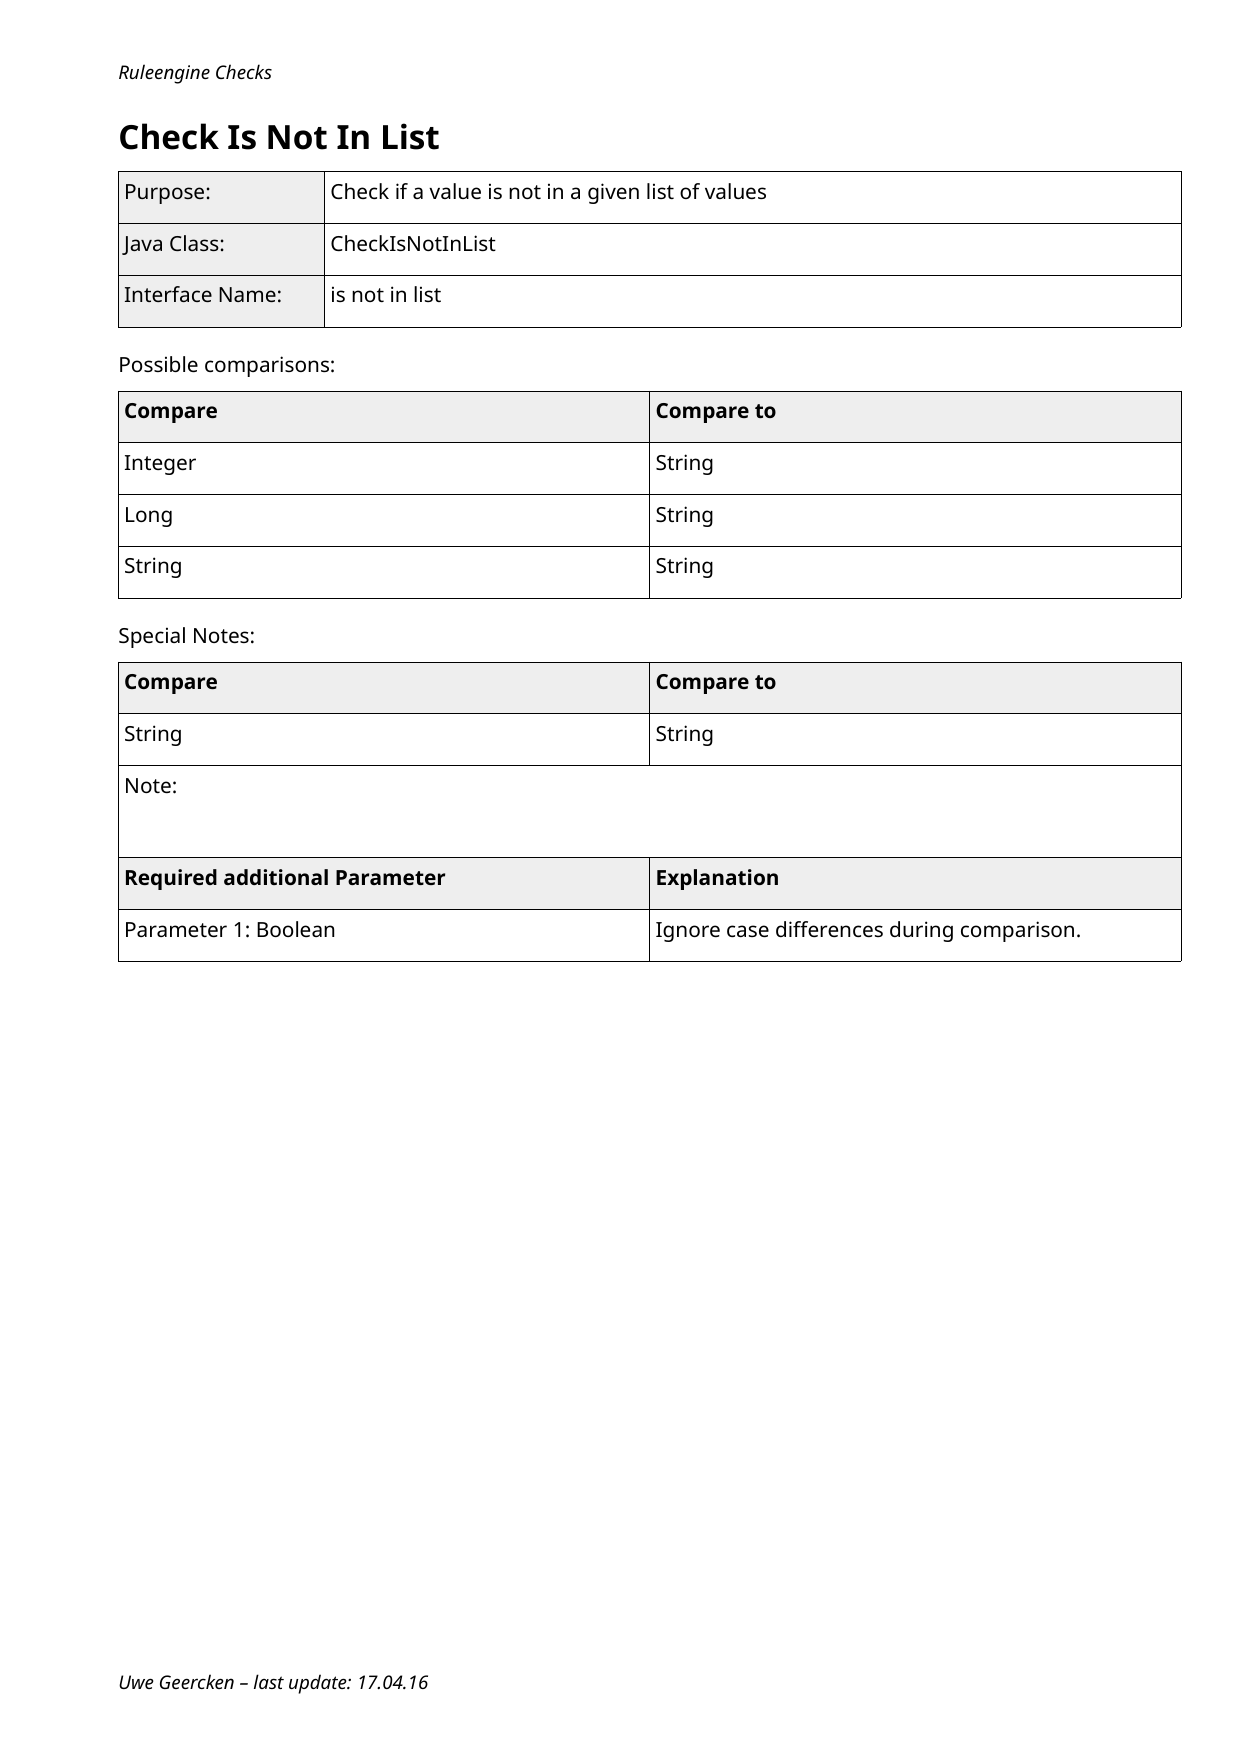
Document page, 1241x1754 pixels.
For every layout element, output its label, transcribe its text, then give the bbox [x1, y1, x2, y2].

table_cell Parameter 1: Boolean [119, 910, 649, 961]
text Possible comparisons: [118, 350, 1181, 379]
table_cell String [650, 443, 1181, 494]
table_cell CheckIsNotInList [325, 224, 1181, 275]
table_cell Required additional Parameter [119, 858, 649, 909]
text Check Is Not In List [118, 114, 1181, 159]
table_cell String [119, 547, 649, 598]
table_cell Explanation [650, 858, 1181, 909]
table_cell Long [119, 495, 649, 546]
table_header Check if a value is not in a given list of values [325, 172, 1181, 223]
table_cell Interface Name: [119, 276, 324, 327]
table_header Compare [119, 663, 649, 713]
table_cell String [119, 714, 649, 765]
table_cell Java Class: [119, 224, 324, 275]
table_header Purpose: [119, 172, 324, 223]
table_header Compare to [650, 392, 1181, 442]
table_cell String [650, 547, 1181, 598]
table_cell Note: [119, 766, 1181, 857]
table_cell String [650, 495, 1181, 546]
text Special Notes: [118, 621, 1181, 650]
table_header Compare [119, 392, 649, 442]
table_cell Ignore case differences during comparison. [650, 910, 1181, 961]
table_header Compare to [650, 663, 1181, 713]
table_cell Integer [119, 443, 649, 494]
table_cell is not in list [325, 276, 1181, 327]
table_cell String [650, 714, 1181, 765]
